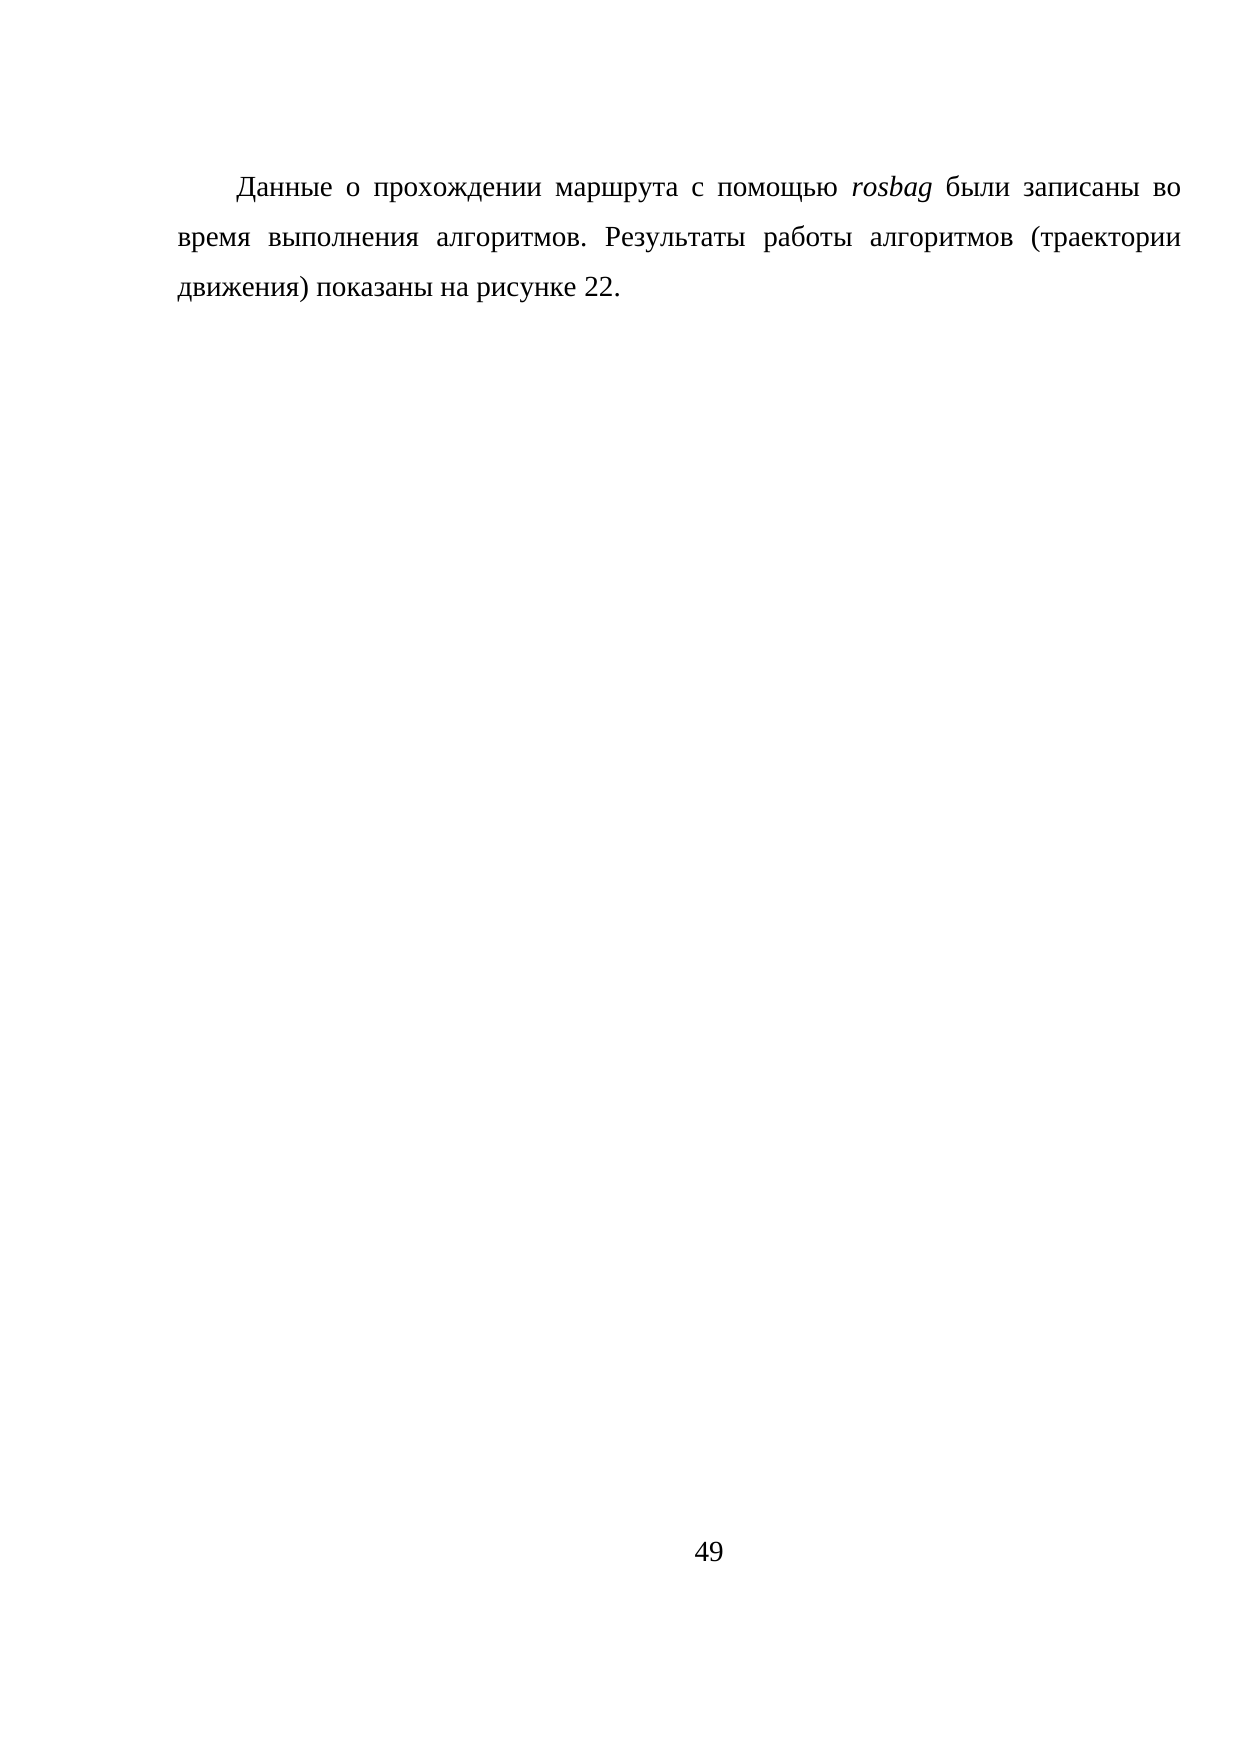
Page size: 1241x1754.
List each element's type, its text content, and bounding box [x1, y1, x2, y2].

text Данные о прохождении маршрута с помощью rosbag были записаны во время выполнения алгоритмов. Результаты работы алгоритмов (траектории движения) показаны на рисунке 22. [177, 169, 1181, 303]
